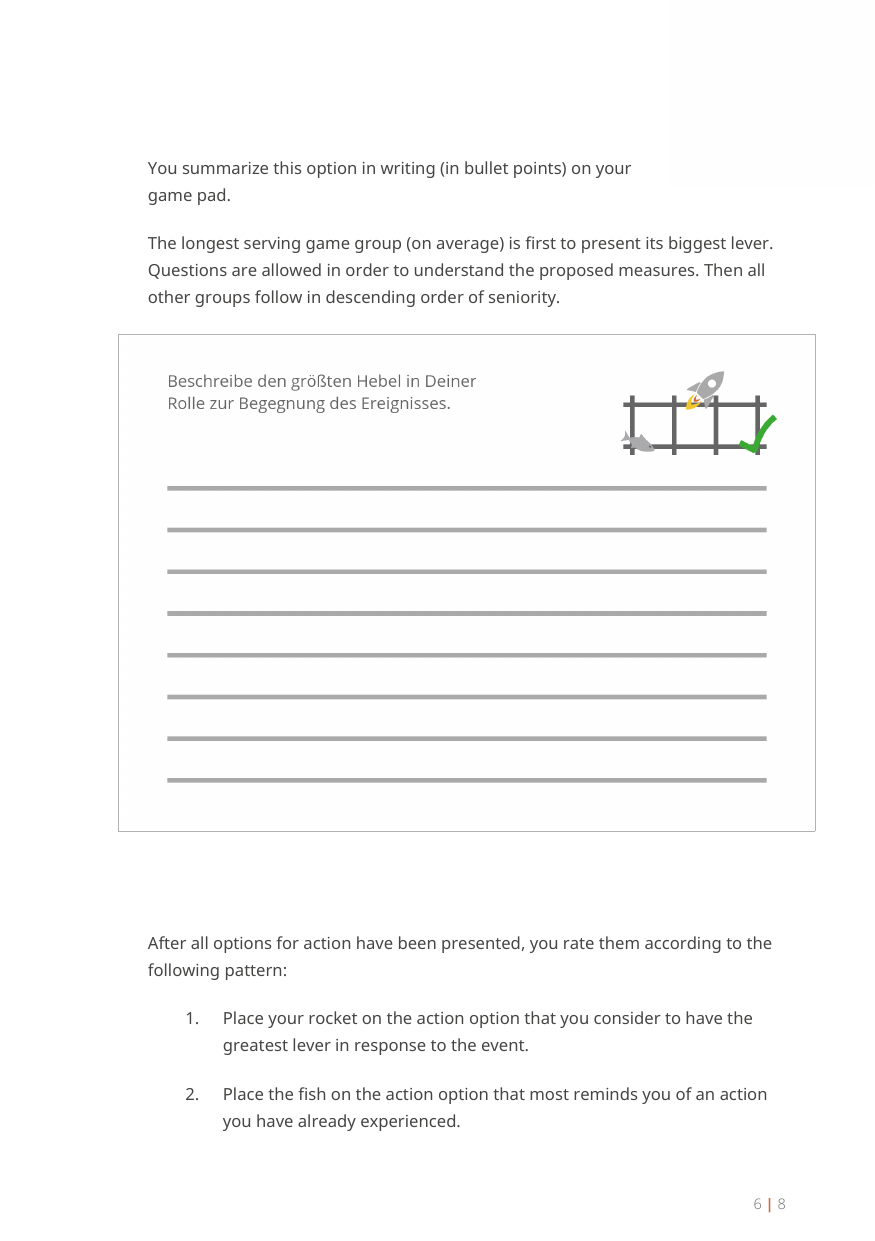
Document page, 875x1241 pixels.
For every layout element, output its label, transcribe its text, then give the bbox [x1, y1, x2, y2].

list Place the fish on the action option that most reminds you of an action you have already experienced. [185, 1082, 786, 1132]
picture [667, 0, 874, 189]
list Place your rocket on the action option that you consider to have the greatest lever in response to the event. [185, 1007, 786, 1057]
picture [121, 337, 813, 829]
text After all options for action have been presented, you rate them according to the following pattern: [148, 932, 786, 982]
text You summarize this option in writing (in bullet points) on your game pad. [148, 156, 786, 206]
text The longest serving game group (on average) is first to present its biggest lever. Questions are allowed in order to understand the proposed measures. Then all other groups follow in descending order of seniority. [148, 232, 786, 309]
